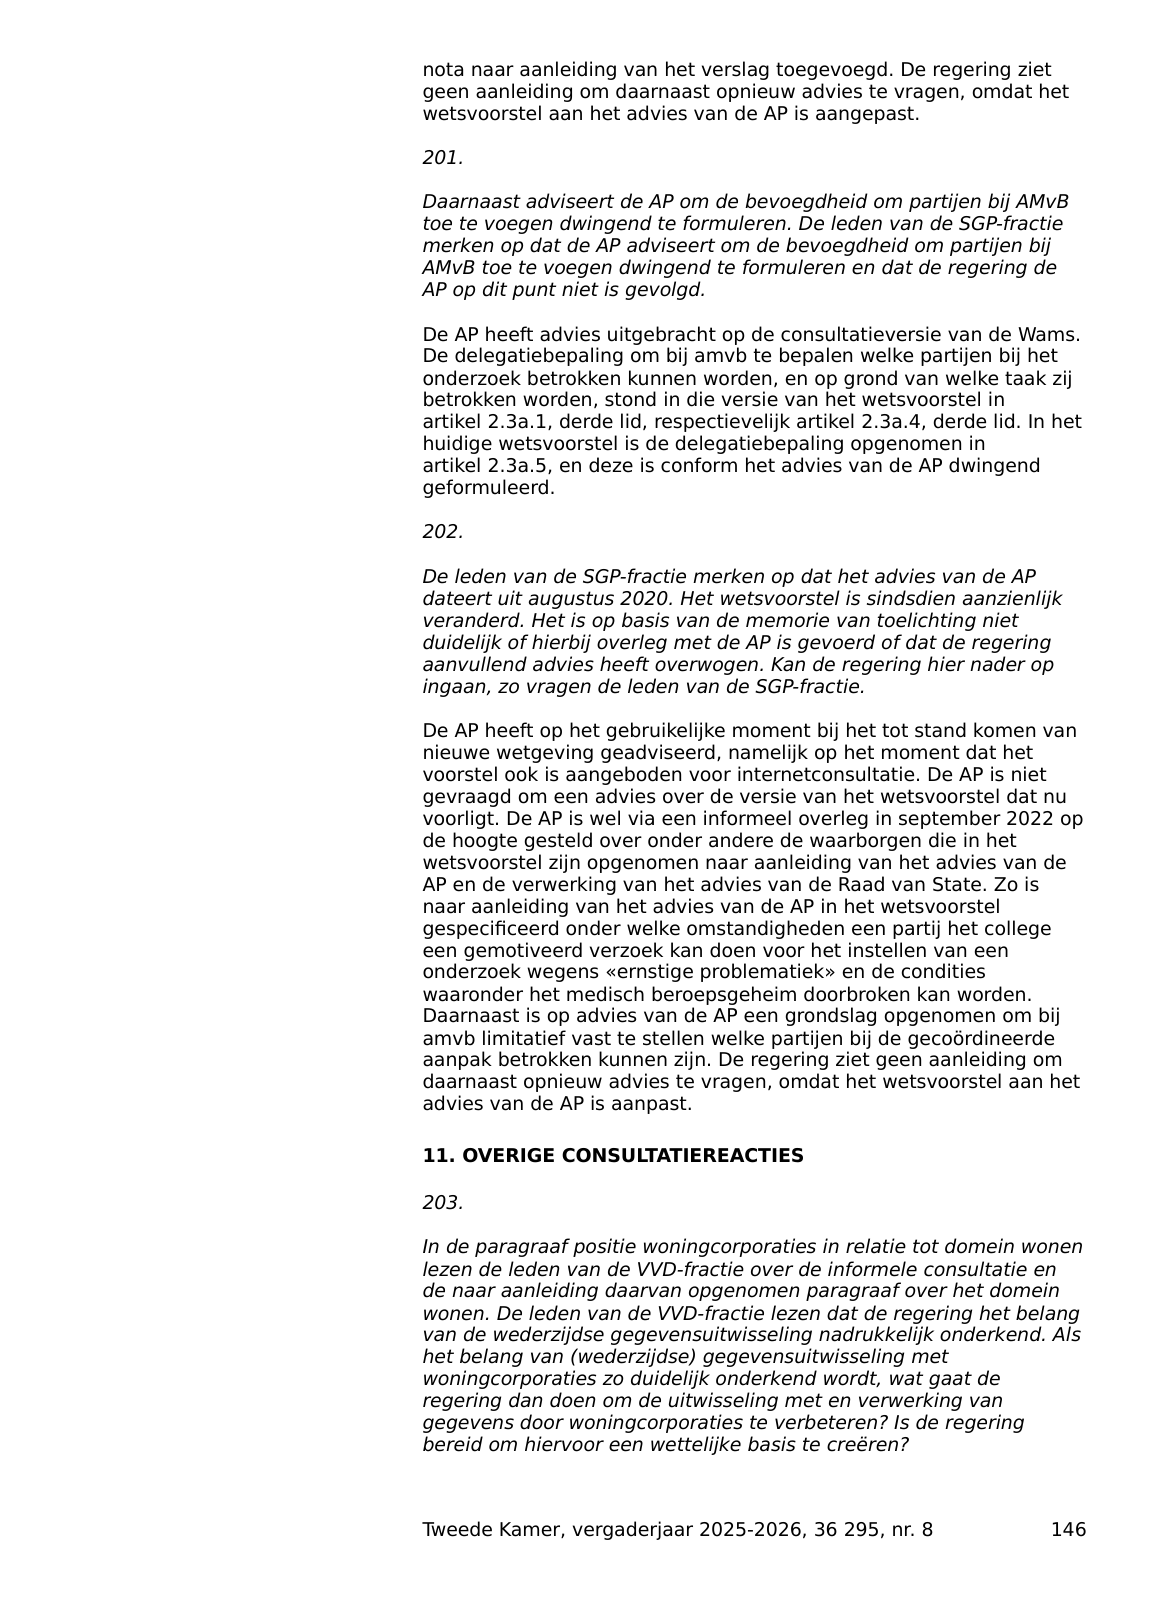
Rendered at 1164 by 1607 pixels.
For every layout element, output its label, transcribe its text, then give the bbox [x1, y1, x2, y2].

subtitle 202. [422, 521, 1087, 543]
text De AP heeft op het gebruikelijke moment bij het tot stand komen van nieuwe wetgeving geadviseerd, namelijk op het moment dat het voorstel ook is aangeboden voor internetconsultatie. De AP is niet gevraagd om een advies over de versie van het wetsvoorstel dat nu voorligt. De AP is wel via een informeel overleg in september 2022 op de hoogte gesteld over onder andere de waarborgen die in het wetsvoorstel zijn opgenomen naar aanleiding van het advies van de AP en de verwerking van het advies van de Raad van State. Zo is naar aanleiding van het advies van de AP in het wetsvoorstel gespecificeerd onder welke omstandigheden een partij het college een gemotiveerd verzoek kan doen voor het instellen van een onderzoek wegens «ernstige problematiek» en de condities waaronder het medisch beroepsgeheim doorbroken kan worden. Daarnaast is op advies van de AP een grondslag opgenomen om bij amvb limitatief vast te stellen welke partijen bij de gecoördineerde aanpak betrokken kunnen zijn. De regering ziet geen aanleiding om daarnaast opnieuw advies te vragen, omdat het wetsvoorstel aan het advies van de AP is aanpast. [422, 720, 1087, 1115]
subtitle 203. [422, 1192, 1087, 1214]
subtitle 201. [422, 147, 1087, 169]
text De AP heeft advies uitgebracht op de consultatieversie van de Wams. De delegatiebepaling om bij amvb te bepalen welke partijen bij het onderzoek betrokken kunnen worden, en op grond van welke taak zij betrokken worden, stond in die versie van het wetsvoorstel in artikel 2.3a.1, derde lid, respectievelijk artikel 2.3a.4, derde lid. In het huidige wetsvoorstel is de delegatiebepaling opgenomen in artikel 2.3a.5, en deze is conform het advies van de AP dwingend geformuleerd. [422, 323, 1087, 499]
text In de paragraaf positie woningcorporaties in relatie tot domein wonen lezen de leden van de VVD-fractie over de informele consultatie en de naar aanleiding daarvan opgenomen paragraaf over het domein wonen. De leden van de VVD-fractie lezen dat de regering het belang van de wederzijdse gegevensuitwisseling nadrukkelijk onderkend. Als het belang van (wederzijdse) gegevensuitwisseling met woningcorporaties zo duidelijk onderkend wordt, wat gaat de regering dan doen om de uitwisseling met en verwerking van gegevens door woningcorporaties te verbeteren? Is de regering bereid om hiervoor een wettelijke basis te creëren? [422, 1236, 1087, 1456]
subtitle 11. OVERIGE CONSULTATIEREACTIES [422, 1145, 1087, 1167]
text Daarnaast adviseert de AP om de bevoegdheid om partijen bij AMvB toe te voegen dwingend te formuleren. De leden van de SGP-fractie merken op dat de AP adviseert om de bevoegdheid om partijen bij AMvB toe te voegen dwingend te formuleren en dat de regering de AP op dit punt niet is gevolgd. [422, 191, 1087, 301]
text nota naar aanleiding van het verslag toegevoegd. De regering ziet geen aanleiding om daarnaast opnieuw advies te vragen, omdat het wetsvoorstel aan het advies van de AP is aangepast. [422, 59, 1087, 125]
text De leden van de SGP-fractie merken op dat het advies van de AP dateert uit augustus 2020. Het wetsvoorstel is sindsdien aanzienlijk veranderd. Het is op basis van de memorie van toelichting niet duidelijk of hierbij overleg met de AP is gevoerd of dat de regering aanvullend advies heeft overwogen. Kan de regering hier nader op ingaan, zo vragen de leden van de SGP-fractie. [422, 566, 1087, 697]
